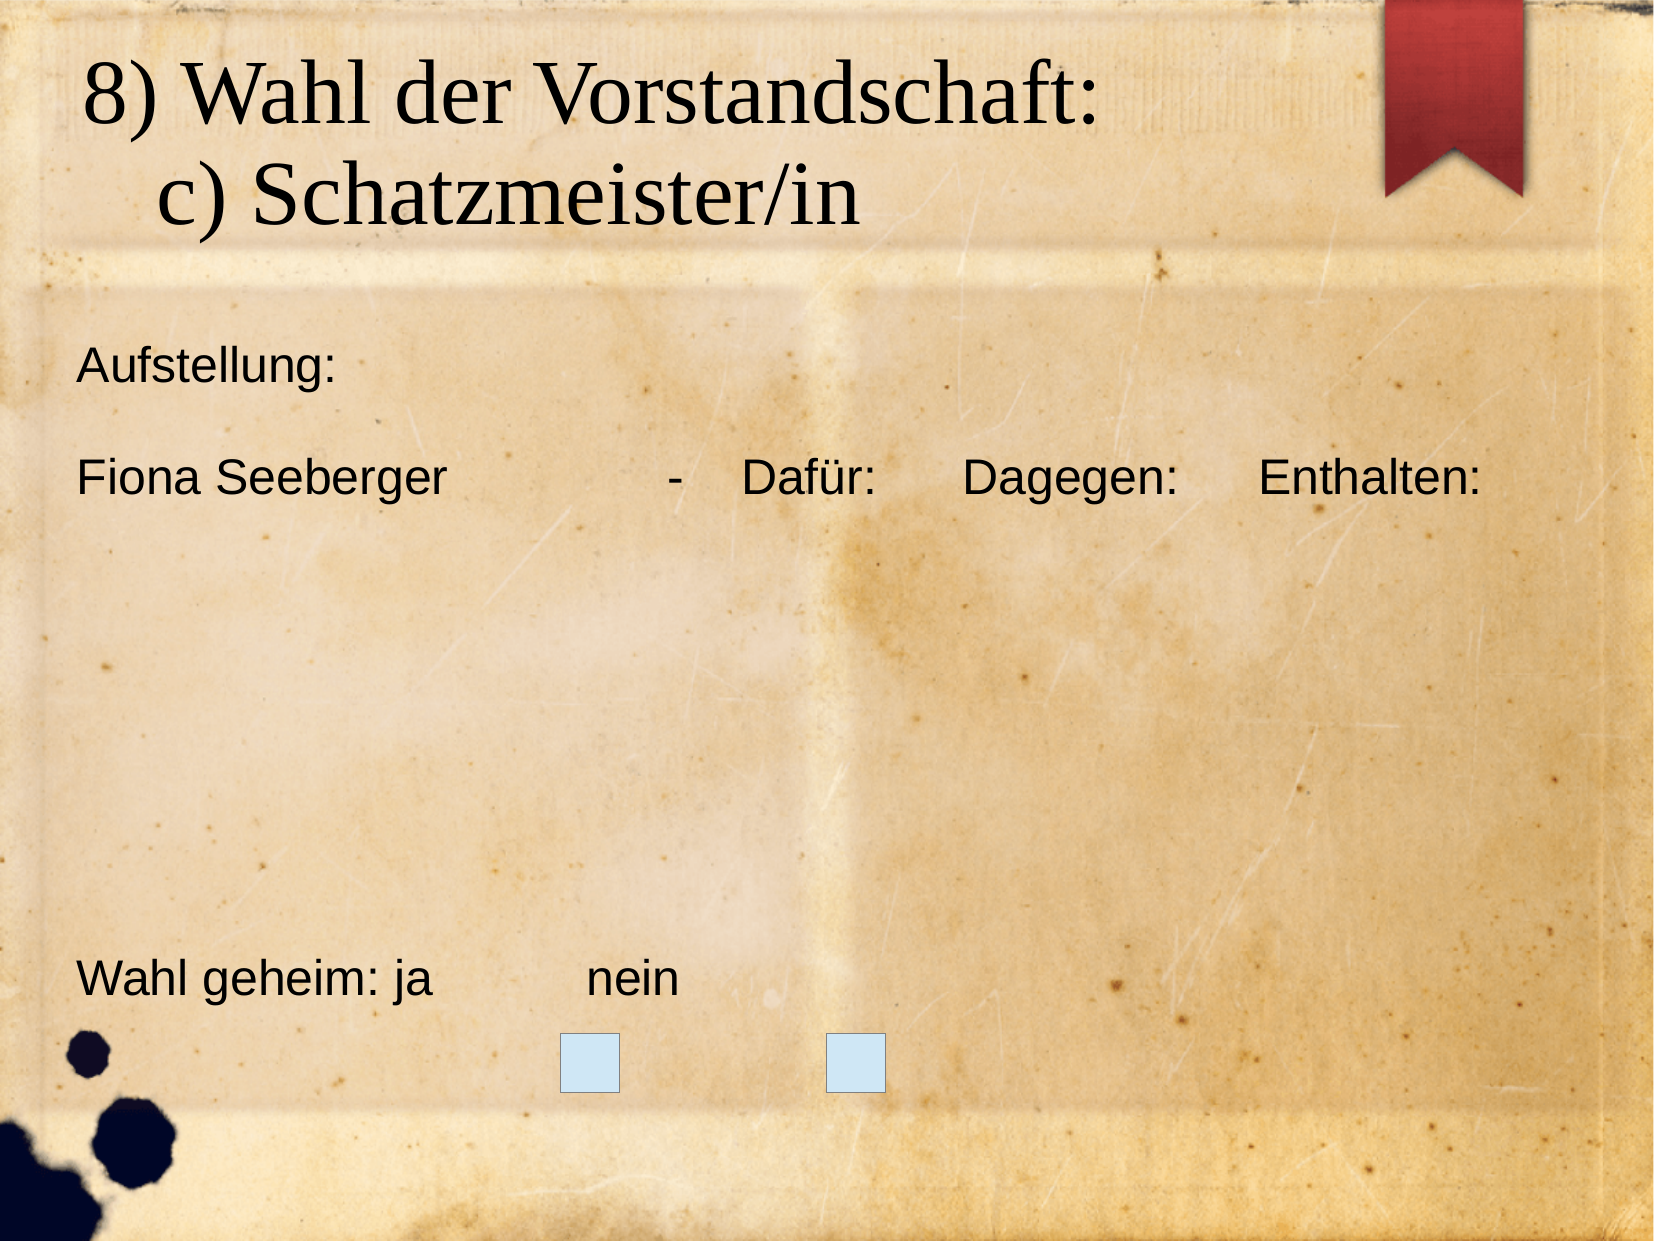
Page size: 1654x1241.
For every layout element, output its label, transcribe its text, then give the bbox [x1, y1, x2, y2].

title 8) Wahl der Vorstandschaft: c) Schatzmeister/in [82, 41, 1347, 245]
text_box [826, 1033, 886, 1093]
text_box Aufstellung: Fiona Seeberger - Dafür: Dagegen: Enthalten: Wahl geheim: ja nein [62, 330, 1505, 1182]
picture [0, 0, 1654, 1241]
text_box [560, 1033, 620, 1093]
